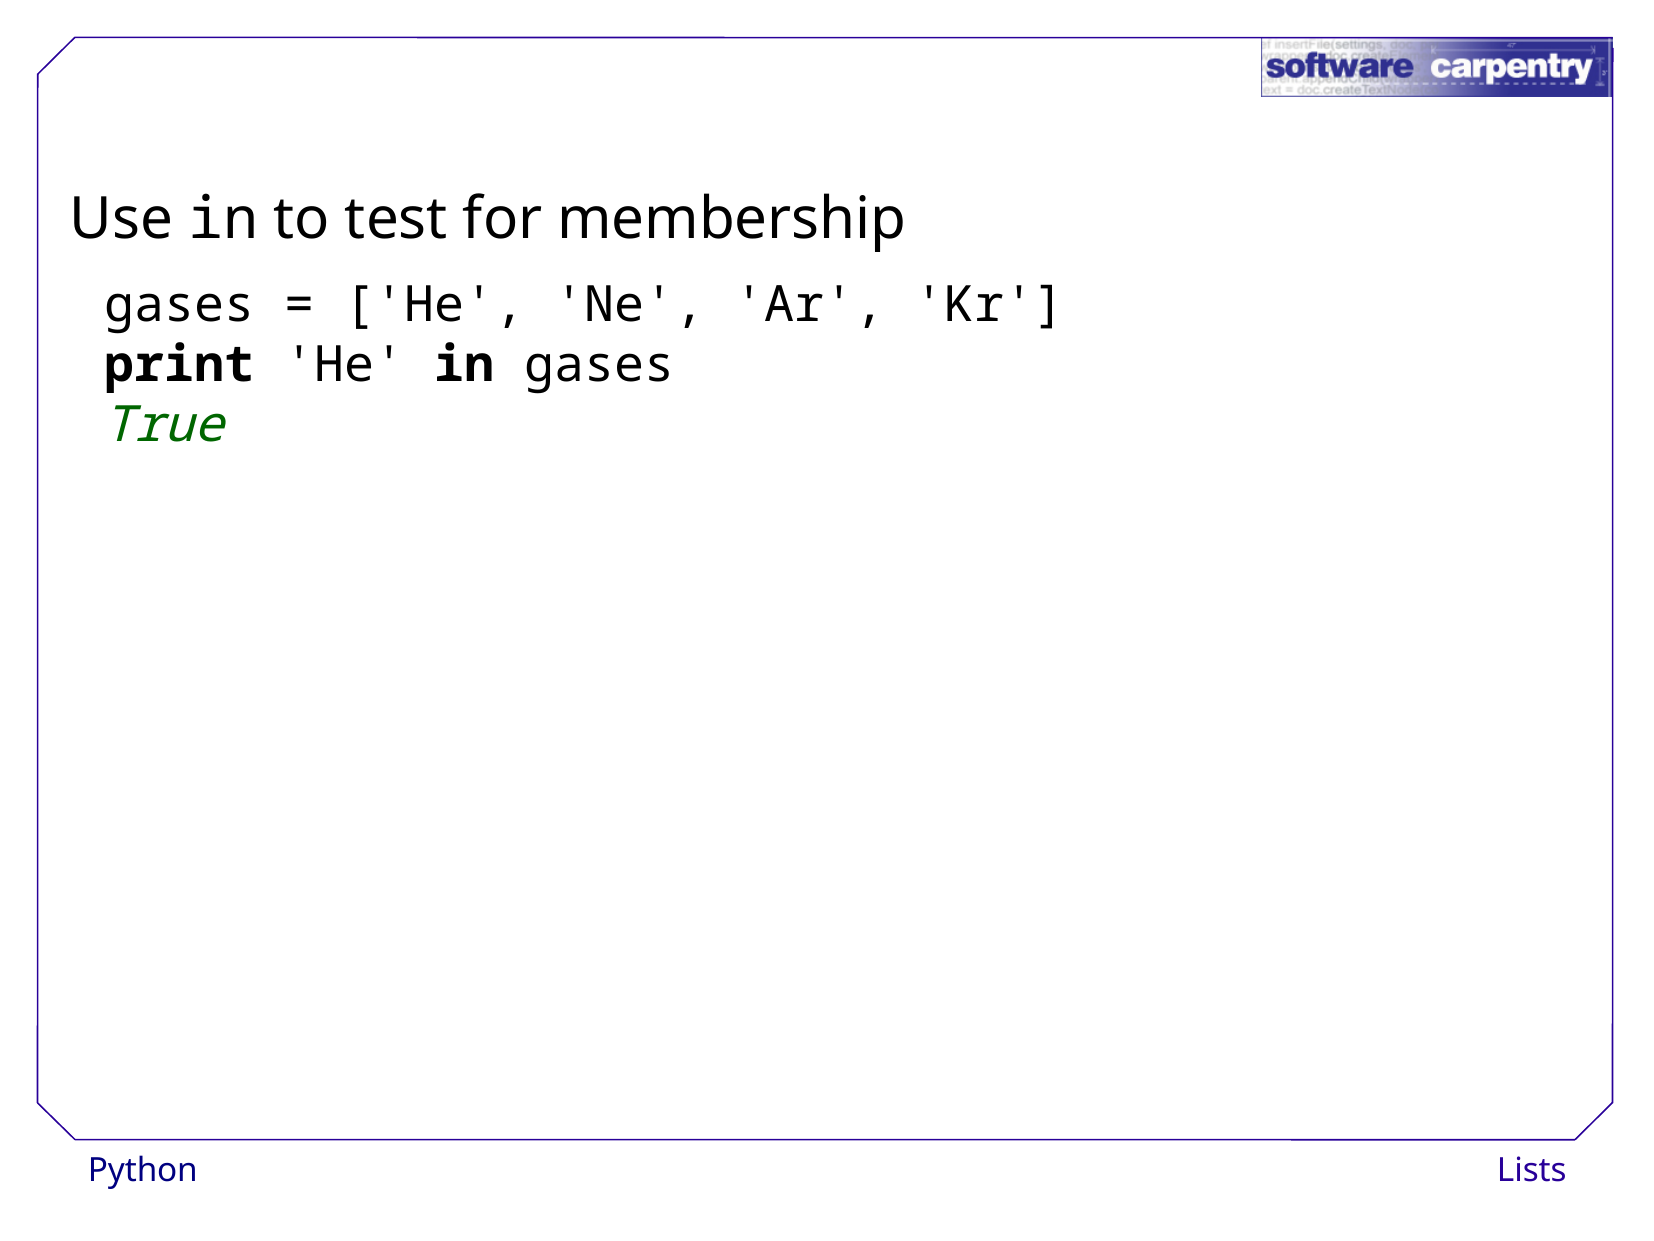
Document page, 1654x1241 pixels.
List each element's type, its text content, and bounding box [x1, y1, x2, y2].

text_box Use in to test for membership [55, 138, 1072, 259]
picture [1261, 39, 1613, 97]
text_box gases = ['He', 'Ne', 'Ar', 'Kr'] print 'He' in gases True [89, 263, 1512, 961]
